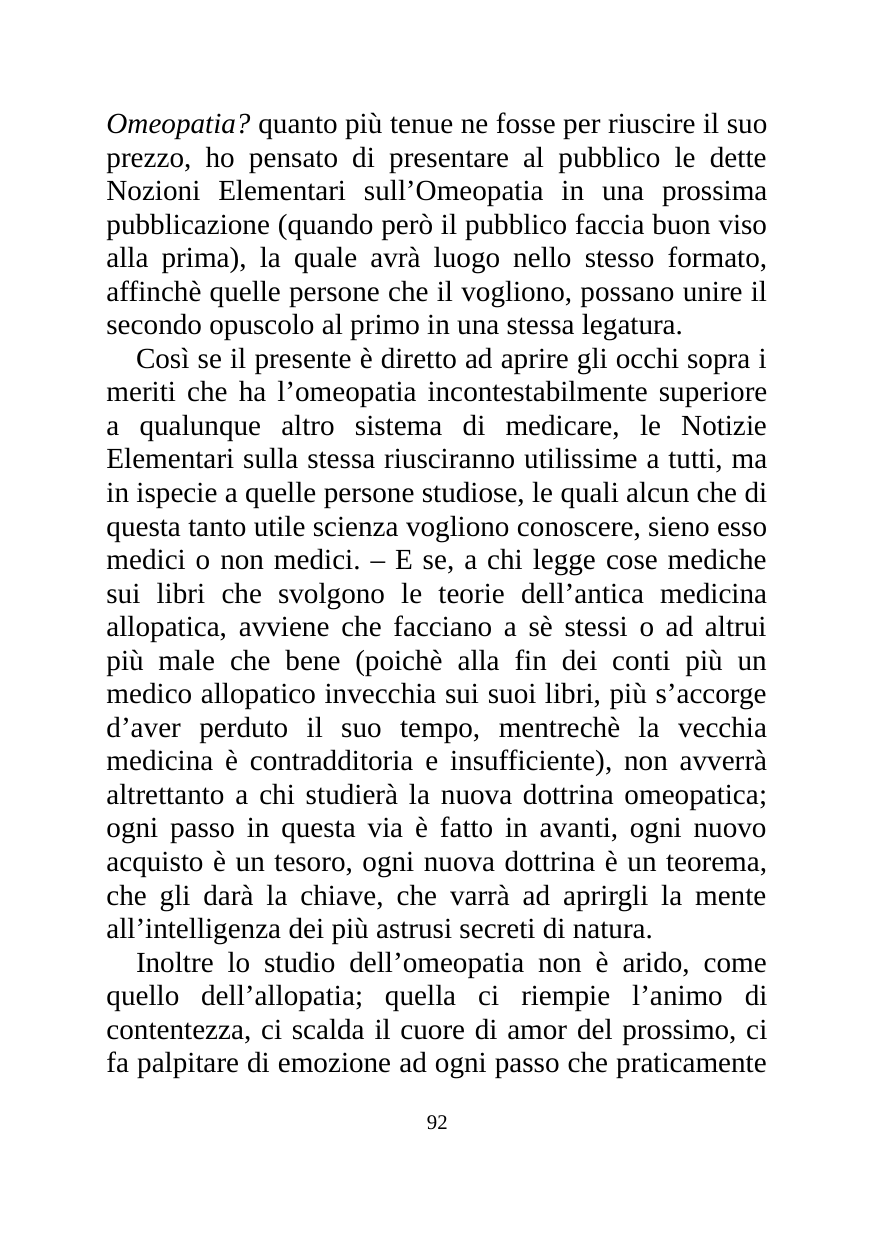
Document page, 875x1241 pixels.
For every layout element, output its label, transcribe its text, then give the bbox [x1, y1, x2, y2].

text Così se il presente è diretto ad aprire gli occhi sopra i meriti che ha l’omeopatia incontestabilmente superiore a qualunque altro sistema di medicare, le Notizie Elementari sulla stessa riusciranno utilissime a tutti, ma in ispecie a quelle persone studiose, le quali alcun che di questa tanto utile scienza vogliono conoscere, sieno esso medici o non medici. – E se, a chi legge cose mediche sui libri che svolgono le teorie dell’antica medicina allopatica, avviene che facciano a sè stessi o ad altrui più male che bene (poichè alla fin dei conti più un medico allopatico invecchia sui suoi libri, più s’accorge d’aver perduto il suo tempo, mentrechè la vecchia medicina è contradditoria e insufficiente), non avverrà altrettanto a chi studierà la nuova dottrina omeopatica; ogni passo in questa via è fatto in avanti, ogni nuovo acquisto è un tesoro, ogni nuova dottrina è un teorema, che gli darà la chiave, che varrà ad aprirgli la mente all’intelligenza dei più astrusi secreti di natura. [106, 341, 768, 945]
text Inoltre lo studio dell’omeopatia non è arido, come quello dell’allopatia; quella ci riempie l’animo di contentezza, ci scalda il cuore di amor del prossimo, ci fa palpitare di emozione ad ogni passo che praticamente [106, 945, 768, 1079]
text Omeopatia? quanto più tenue ne fosse per riuscire il suo prezzo, ho pensato di presentare al pubblico le dette Nozioni Elementari sull’Omeopatia in una prossima pubblicazione (quando però il pubblico faccia buon viso alla prima), la quale avrà luogo nello stesso formato, affinchè quelle persone che il vogliono, possano unire il secondo opuscolo al primo in una stessa legatura. [106, 106, 768, 341]
